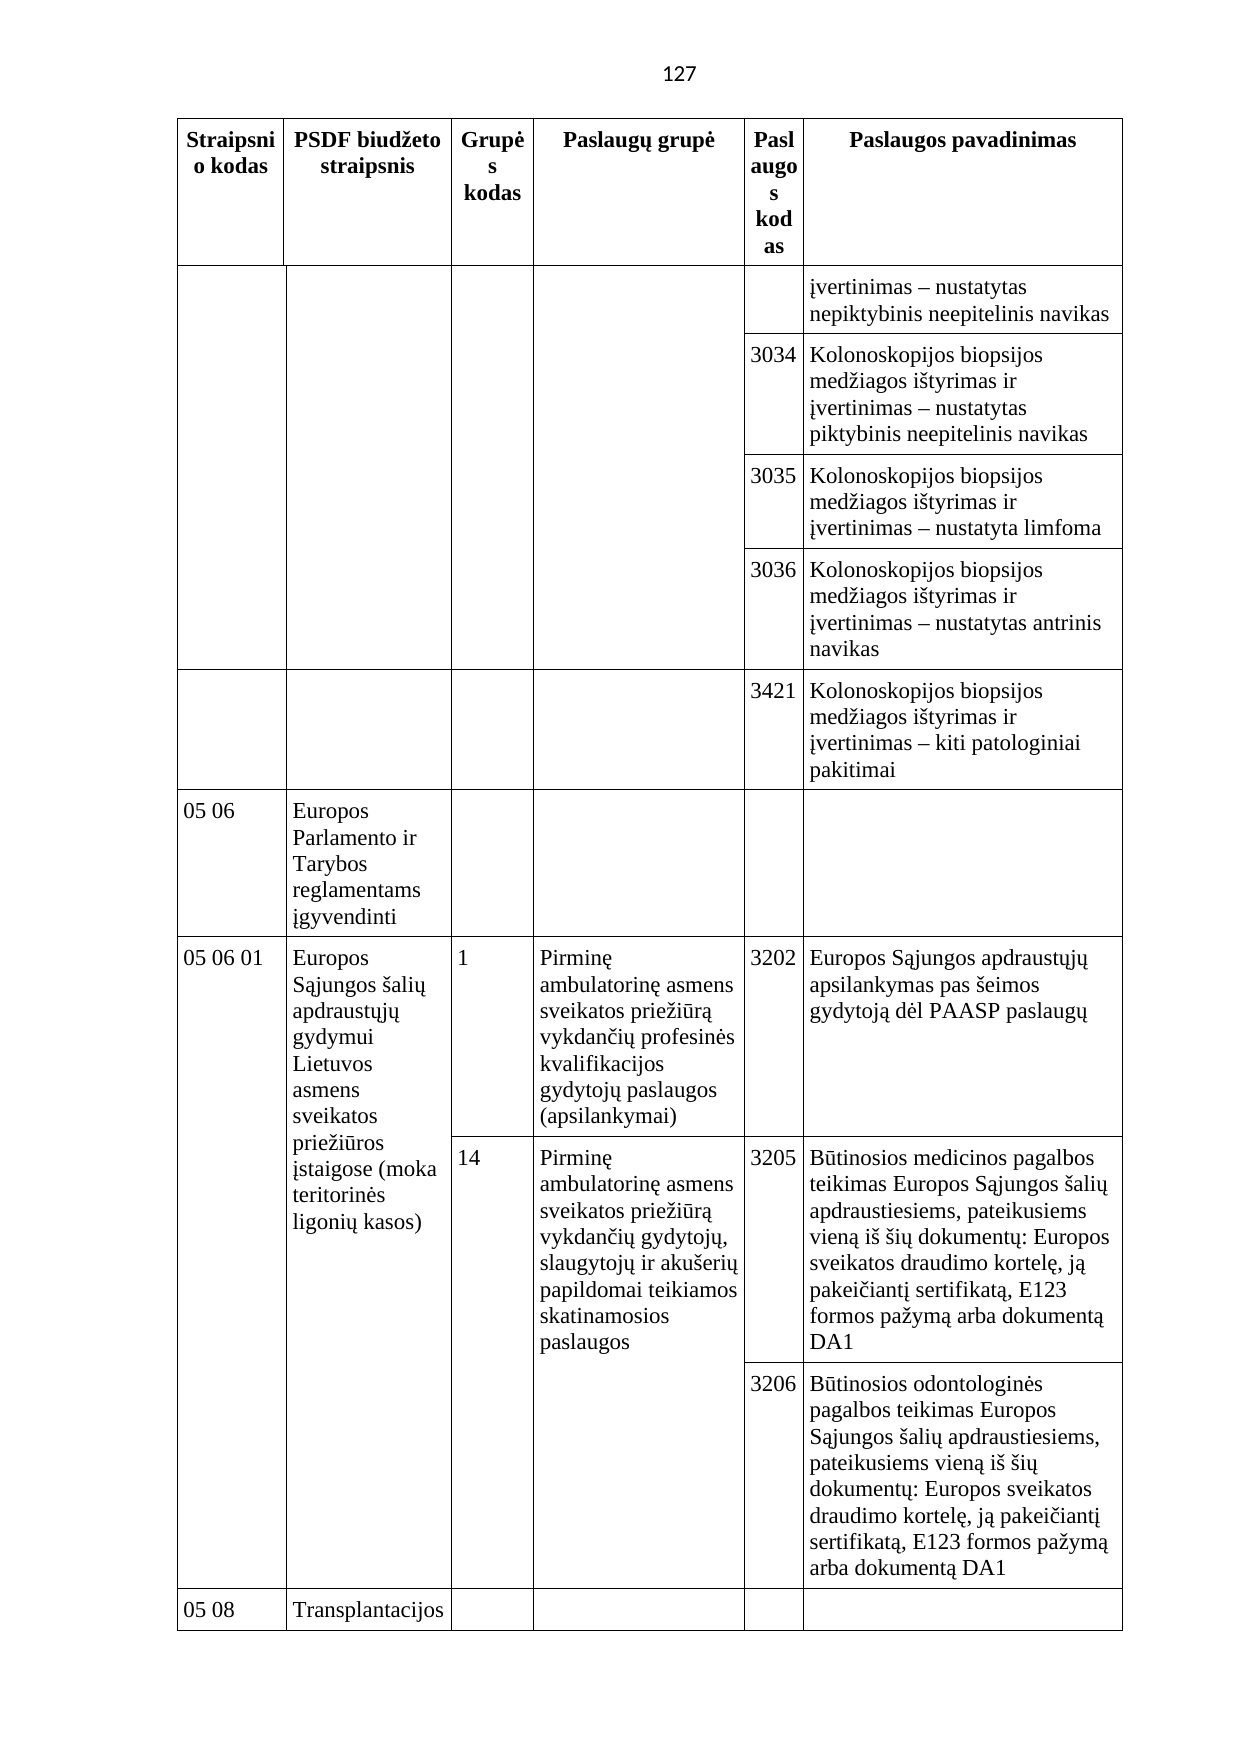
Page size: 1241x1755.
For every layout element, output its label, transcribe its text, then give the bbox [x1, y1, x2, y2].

table_cell [178, 333, 286, 454]
table_cell Kolonoskopijos biopsijos medžiagos ištyrimas ir įvertinimas – kiti patologiniai pakitimai [804, 670, 1122, 789]
table_cell 3206 [745, 1363, 803, 1588]
table_header Grupės kodas [452, 119, 533, 265]
table_cell Transplantacijos [287, 1589, 451, 1629]
table_cell [804, 790, 1122, 936]
table_cell Pirminę ambulatorinę asmens sveikatos priežiūrą vykdančių gydytojų, slaugytojų ir akušerių papildomai teikiamos skatinamosios paslaugos [534, 1137, 744, 1588]
table_cell [287, 454, 451, 548]
table_cell 3421 [745, 670, 803, 789]
table_cell Europos Sąjungos apdraustųjų apsilankymas pas šeimos gydytoją dėl PAASP paslaugų [804, 937, 1122, 1136]
table_cell 3205 [745, 1137, 803, 1362]
table_cell [534, 333, 744, 454]
table_cell Europos Parlamento ir Tarybos reglamentams įgyvendinti [287, 790, 451, 936]
table_cell [804, 1589, 1122, 1629]
table_cell [287, 333, 451, 454]
table_cell 05 08 [178, 1589, 286, 1629]
table_cell 3036 [745, 549, 803, 668]
table_cell [452, 454, 533, 548]
table_cell [452, 670, 533, 789]
table_cell Kolonoskopijos biopsijos medžiagos ištyrimas ir įvertinimas – nustatyta limfoma [804, 455, 1122, 548]
table_cell [534, 670, 744, 789]
table_header Paslaugos kodas [745, 119, 803, 265]
table_cell Europos Sąjungos šalių apdraustųjų gydymui Lietuvos asmens sveikatos priežiūros įstaigose (moka teritorinės ligonių kasos) [287, 937, 451, 1588]
table_cell [452, 790, 533, 936]
table_cell [534, 454, 744, 548]
table_cell [178, 670, 286, 789]
table_cell 3034 [745, 334, 803, 454]
table_cell [287, 266, 451, 333]
table_cell [745, 790, 803, 936]
table_cell [178, 266, 286, 333]
table_cell 3035 [745, 455, 803, 548]
table_header Paslaugų grupė [534, 119, 744, 265]
table_cell 05 06 [178, 790, 286, 936]
table_header Straipsnio kodas [178, 119, 283, 265]
table_cell Pirminę ambulatorinę asmens sveikatos priežiūrą vykdančių profesinės kvalifikacijos gydytojų paslaugos (apsilankymai) [534, 937, 744, 1136]
table_cell Kolonoskopijos biopsijos medžiagos ištyrimas ir įvertinimas – nustatytas piktybinis neepitelinis navikas [804, 334, 1122, 454]
table_cell 3202 [745, 937, 803, 1136]
table_cell [534, 266, 744, 333]
table_cell [534, 548, 744, 668]
table_cell [287, 548, 451, 668]
table_cell [178, 454, 286, 548]
table_header PSDF biudžeto straipsnis [284, 119, 451, 265]
table_cell Būtinosios odontologinės pagalbos teikimas Europos Sąjungos šalių apdraustiesiems, pateikusiems vieną iš šių dokumentų: Europos sveikatos draudimo kortelę, ją pakeičiantį sertifikatą, E123 formos pažymą arba dokumentą DA1 [804, 1363, 1122, 1588]
table_cell [452, 266, 533, 333]
table_header Paslaugos pavadinimas [804, 119, 1122, 265]
table_cell [287, 670, 451, 789]
table_cell [745, 1589, 803, 1629]
table_cell [534, 1589, 744, 1629]
table_cell [745, 266, 803, 333]
table_cell įvertinimas – nustatytas nepiktybinis neepitelinis navikas [804, 266, 1122, 333]
table_cell [452, 1589, 533, 1629]
table_cell [452, 333, 533, 454]
table_cell 1 [452, 937, 533, 1136]
table_cell [178, 548, 286, 668]
table_cell Būtinosios medicinos pagalbos teikimas Europos Sąjungos šalių apdraustiesiems, pateikusiems vieną iš šių dokumentų: Europos sveikatos draudimo kortelę, ją pakeičiantį sertifikatą, E123 formos pažymą arba dokumentą DA1 [804, 1137, 1122, 1362]
table_cell 05 06 01 [178, 937, 286, 1588]
table_cell 14 [452, 1137, 533, 1588]
table_cell [534, 790, 744, 936]
table_cell [452, 548, 533, 668]
table_cell Kolonoskopijos biopsijos medžiagos ištyrimas ir įvertinimas – nustatytas antrinis navikas [804, 549, 1122, 668]
